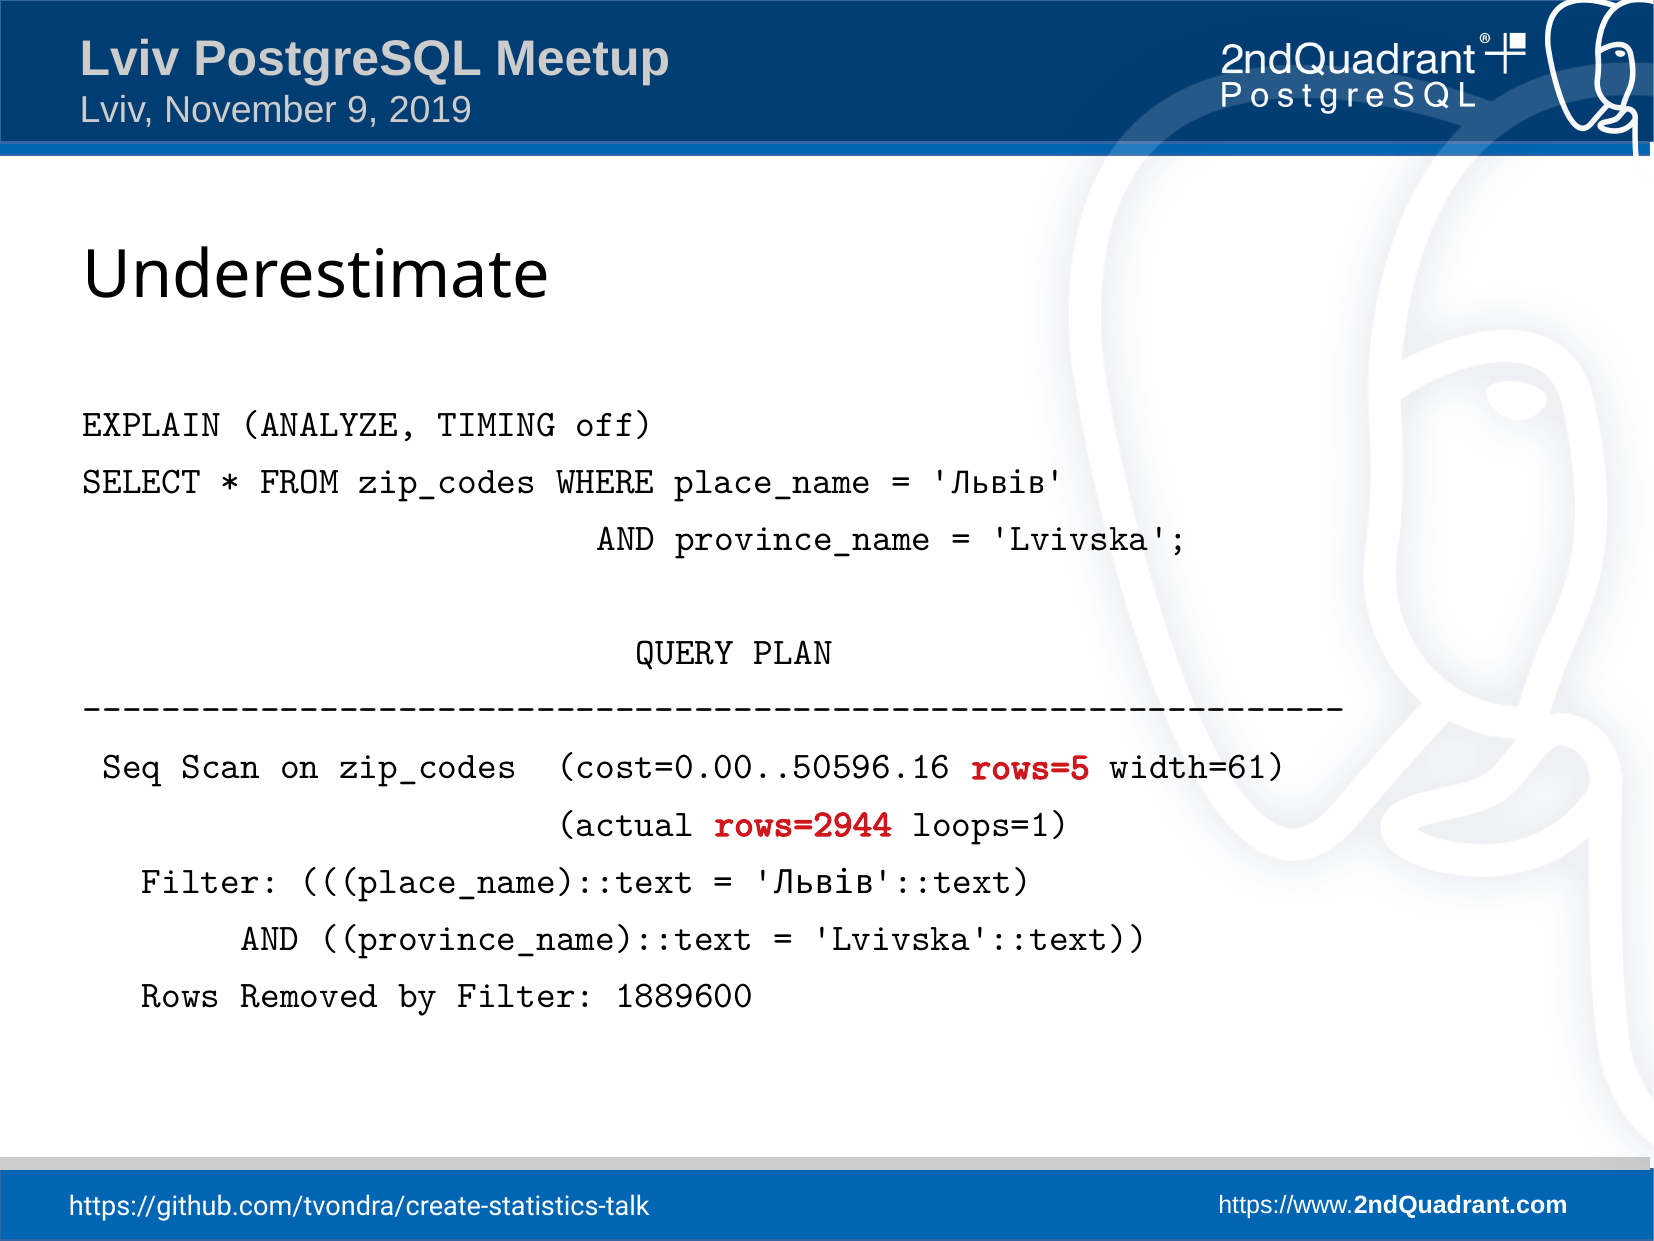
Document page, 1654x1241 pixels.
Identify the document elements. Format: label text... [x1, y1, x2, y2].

title Underestimate [82, 167, 1571, 375]
picture [632, 0, 1654, 1241]
list EXPLAIN (ANALYZE, TIMING off) SELECT * FROM zip_codes WHERE place_name = 'Львів' AND province_name = 'Lvivska'; QUERY PLAN ---------------------------------------------------------------- Seq Scan on zip_codes (cost=0.00..50596.16 rows=5 width=61) (actual rows=2944 loops=1) Filter: (((place_name)::text = 'Львів'::text) AND ((province_name)::text = 'Lvivska'::text)) Rows Removed by Filter: 1889600 [82, 390, 1571, 1110]
